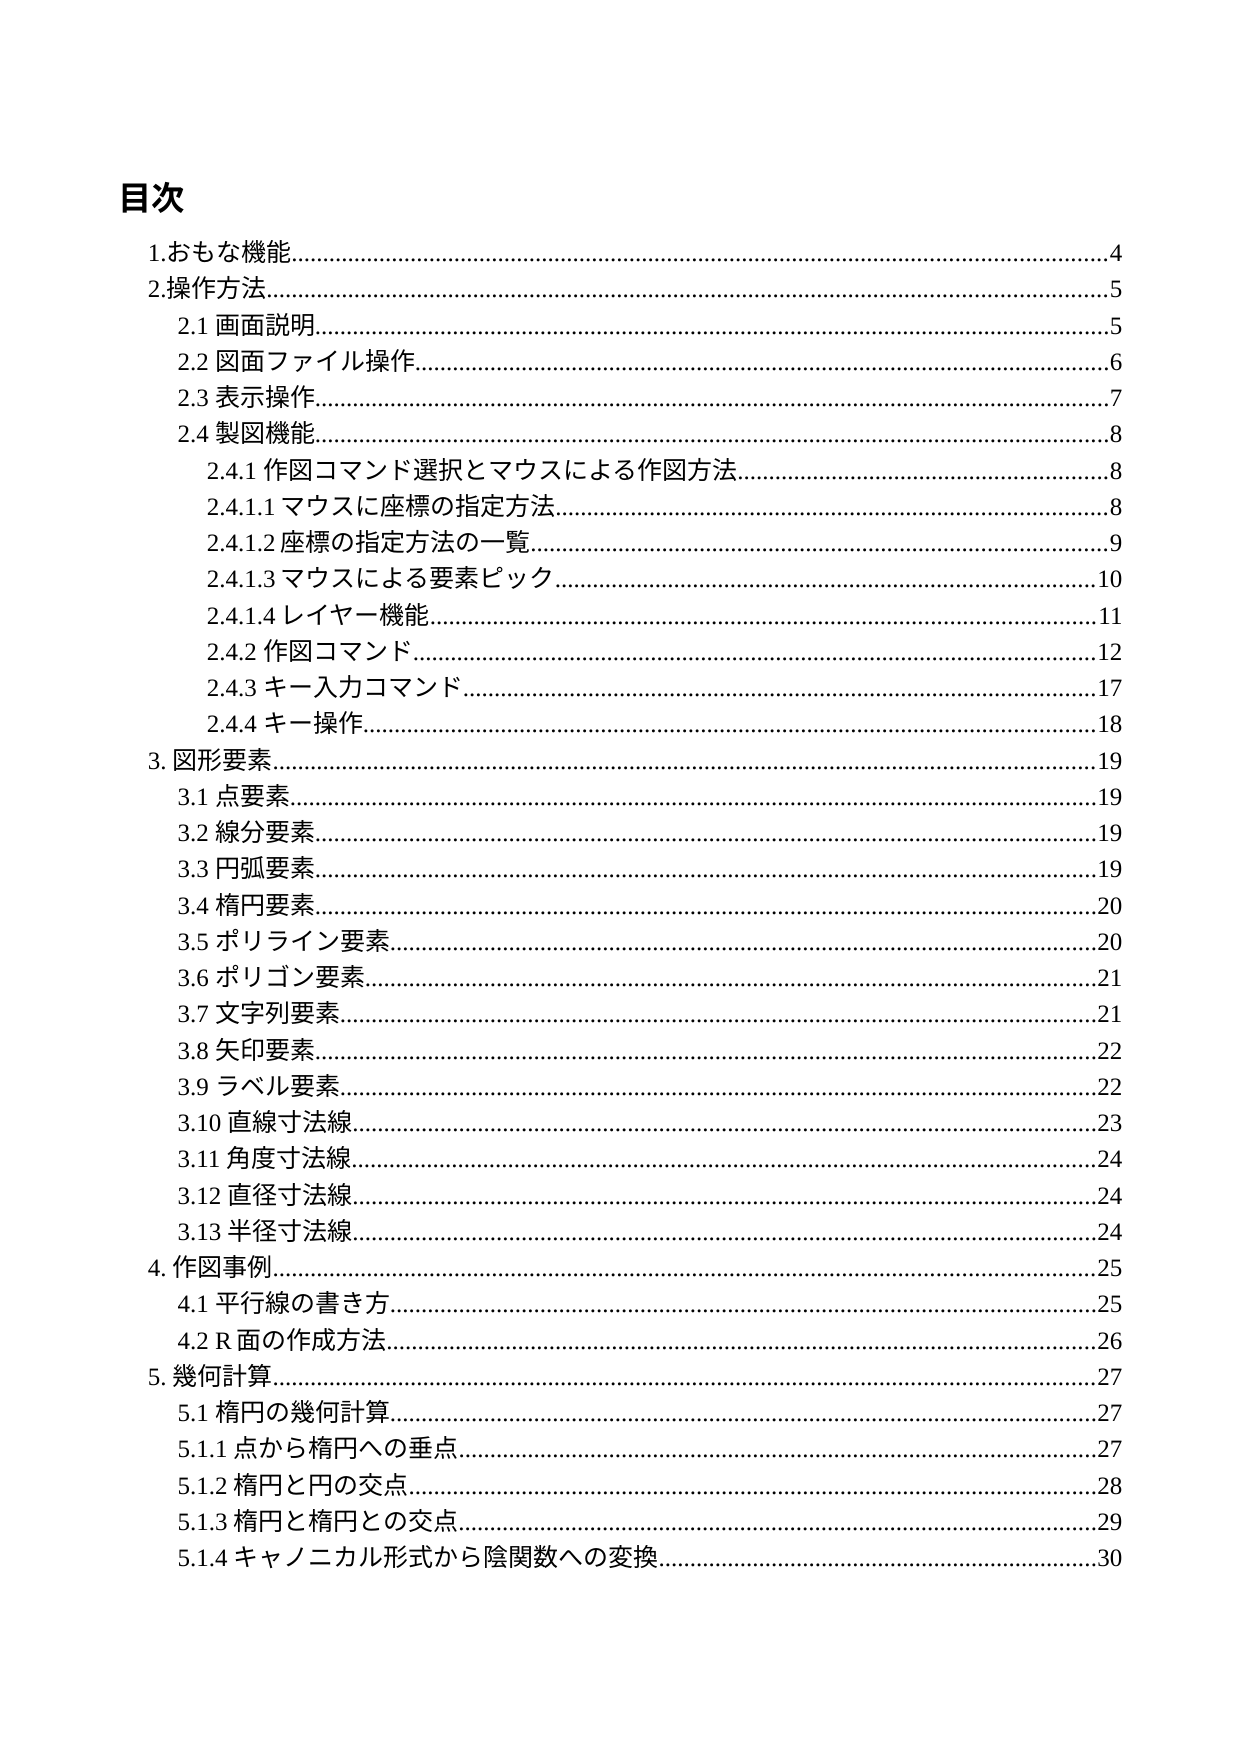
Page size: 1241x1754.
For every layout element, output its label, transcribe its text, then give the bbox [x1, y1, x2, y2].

text 3.6 ポリゴン要素 21 [177, 958, 1187, 994]
text 3.4 楕円要素 20 [177, 885, 1187, 921]
text 3.8 矢印要素 22 [177, 1030, 1187, 1066]
text 2.4.3 キー入力コマンド 17 [207, 668, 1187, 704]
text 3.5 ポリライン要素 20 [177, 921, 1187, 958]
text 3.2 線分要素 19 [177, 813, 1187, 849]
text 2.2 図面ファイル操作 6 [177, 341, 1187, 378]
text 4.1 平行線の書き方 25 [177, 1284, 1187, 1320]
text 2.1 画面説明 5 [177, 305, 1187, 341]
text 1.おもな機能 4 [148, 233, 1187, 269]
text 2.4.1.2座標の指定方法の一覧 9 [207, 523, 1187, 559]
text 5.1.1 点から楕円への垂点 27 [177, 1429, 1187, 1465]
text 5.1.2 楕円と円の交点 28 [177, 1465, 1187, 1501]
text 2.4.1.3マウスによる要素ピック 10 [207, 559, 1187, 595]
text 5.1.3 楕円と楕円との交点 29 [177, 1501, 1187, 1538]
text 3.1 点要素 19 [177, 776, 1187, 813]
text 2.操作方法 5 [148, 269, 1187, 305]
text 3.13 半径寸法線 24 [177, 1211, 1187, 1248]
text 2.4.4 キー操作 18 [207, 704, 1187, 740]
text 5. 幾何計算 27 [148, 1356, 1187, 1393]
text 2.4.1.4レイヤー機能 11 [207, 595, 1187, 631]
text 5.1 楕円の幾何計算 27 [177, 1393, 1187, 1429]
text 4. 作図事例 25 [148, 1248, 1187, 1284]
text 3.3 円弧要素 19 [177, 849, 1187, 885]
text 3.7 文字列要素 21 [177, 994, 1187, 1030]
subtitle 目次 [118, 172, 1187, 220]
text 3. 図形要素 19 [148, 740, 1187, 776]
text 2.3 表示操作 7 [177, 378, 1187, 414]
text 2.4.2 作図コマンド 12 [207, 631, 1187, 668]
text 3.9 ラベル要素 22 [177, 1066, 1187, 1103]
text 3.11 角度寸法線 24 [177, 1139, 1187, 1175]
text 4.2 R面の作成方法 26 [177, 1320, 1187, 1356]
text 2.4 製図機能 8 [177, 414, 1187, 450]
text 2.4.1.1マウスに座標の指定方法 8 [207, 486, 1187, 523]
text 3.12 直径寸法線 24 [177, 1175, 1187, 1211]
text 2.4.1 作図コマンド選択とマウスによる作図方法 8 [207, 450, 1187, 486]
text 3.10 直線寸法線 23 [177, 1103, 1187, 1139]
text 5.1.4 キャノニカル形式から陰関数への変換 30 [177, 1538, 1187, 1574]
